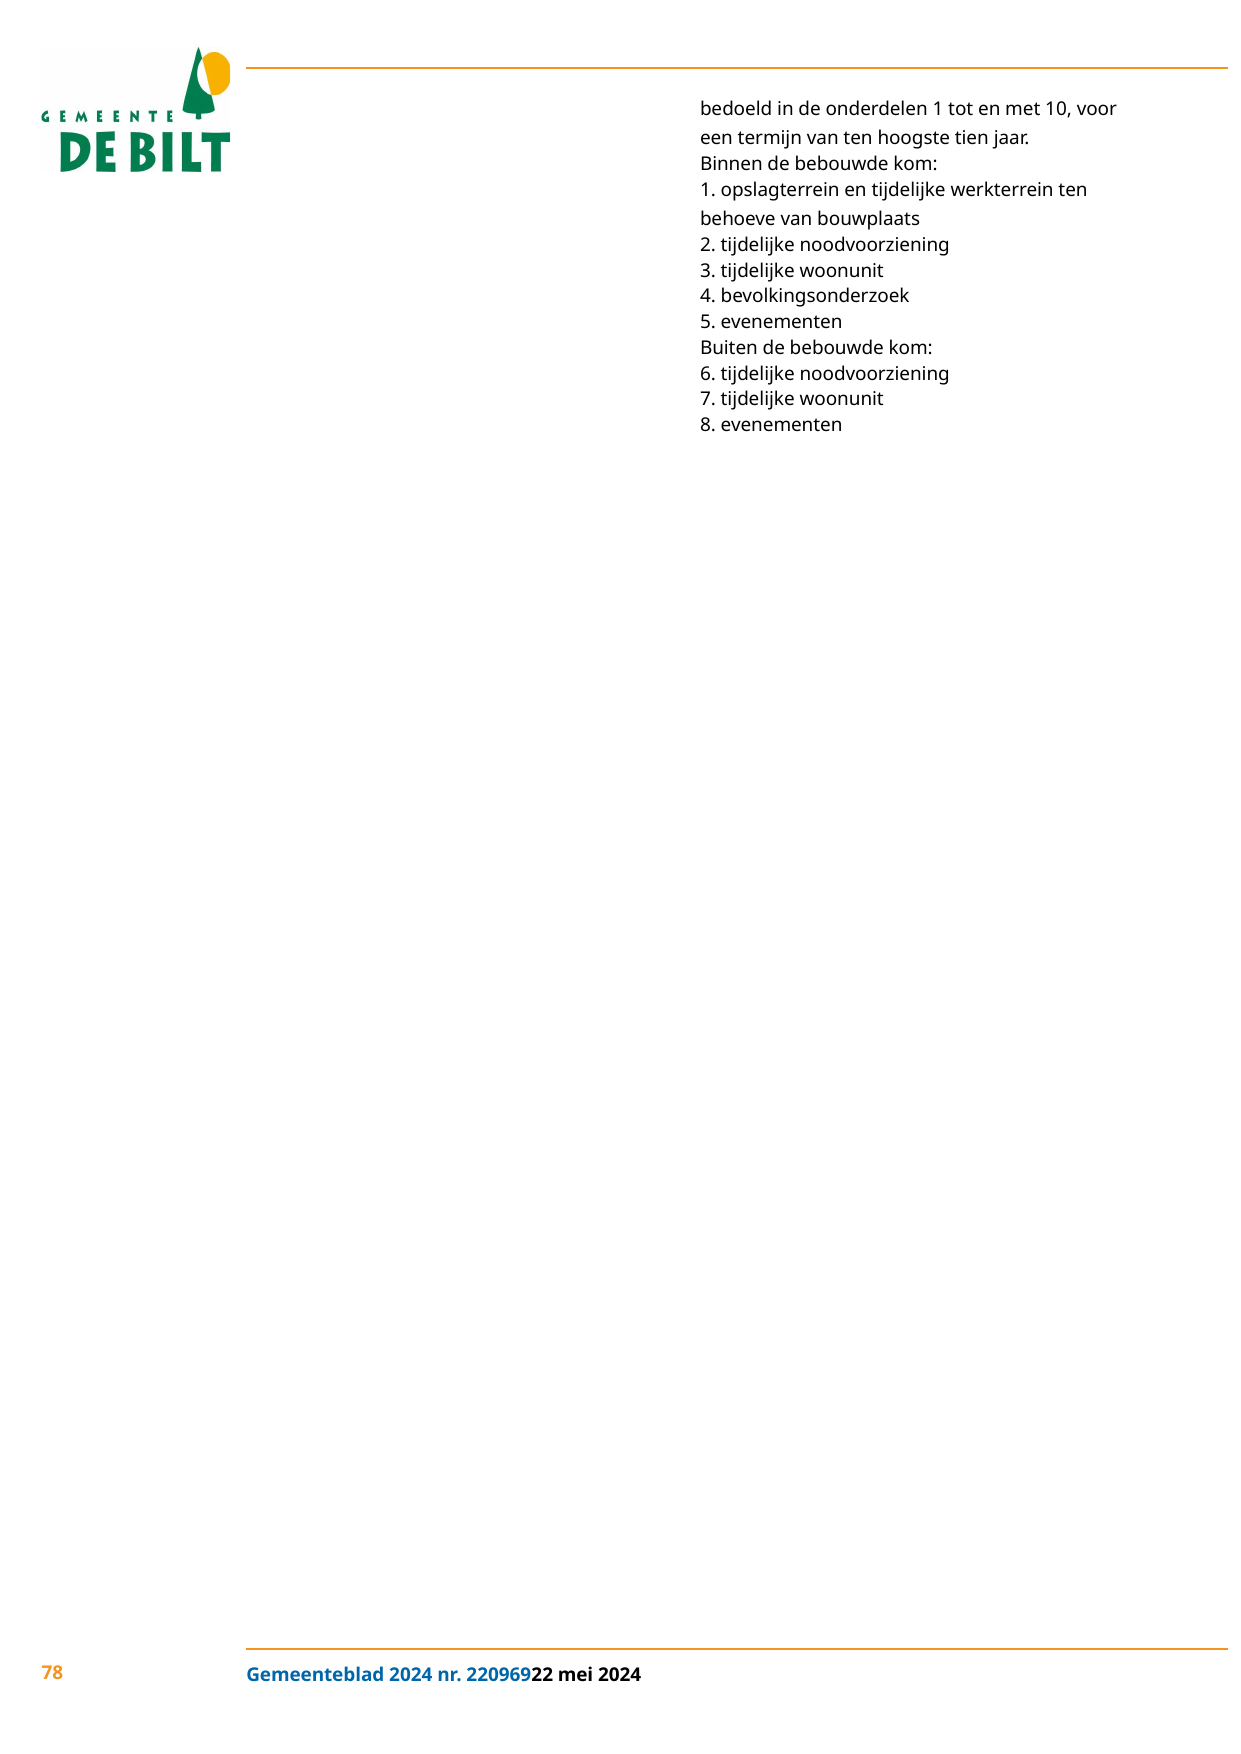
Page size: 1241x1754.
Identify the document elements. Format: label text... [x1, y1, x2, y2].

picture [41, 47, 231, 172]
table_cell [248, 95, 700, 150]
table_cell [248, 308, 700, 334]
table_cell Buiten de bebouwde kom: [700, 334, 1152, 360]
table_cell 5. evenementen [700, 308, 1152, 334]
table_cell [248, 334, 700, 360]
table_cell [248, 150, 700, 176]
table_cell 8. evenementen [700, 411, 1152, 437]
table_cell [248, 176, 700, 231]
table_cell 3. tijdelijke woonunit [700, 257, 1152, 283]
table_cell [248, 231, 700, 257]
table_cell [248, 411, 700, 437]
table_cell 6. tijdelijke noodvoorziening [700, 360, 1152, 386]
table_cell [248, 283, 700, 308]
table_cell bedoeld in de onderdelen 1 tot en met 10, voor een termijn van ten hoogste tien jaar. [700, 95, 1152, 150]
table_cell [248, 386, 700, 411]
table_cell Binnen de bebouwde kom: [700, 150, 1152, 176]
table_cell [248, 257, 700, 283]
table_cell 1. opslagterrein en tijdelijke werkterrein ten behoeve van bouwplaats [700, 176, 1152, 231]
table_cell 4. bevolkingsonderzoek [700, 283, 1152, 308]
table_cell 2. tijdelijke noodvoorziening [700, 231, 1152, 257]
table_cell [248, 360, 700, 386]
table_cell 7. tijdelijke woonunit [700, 386, 1152, 411]
